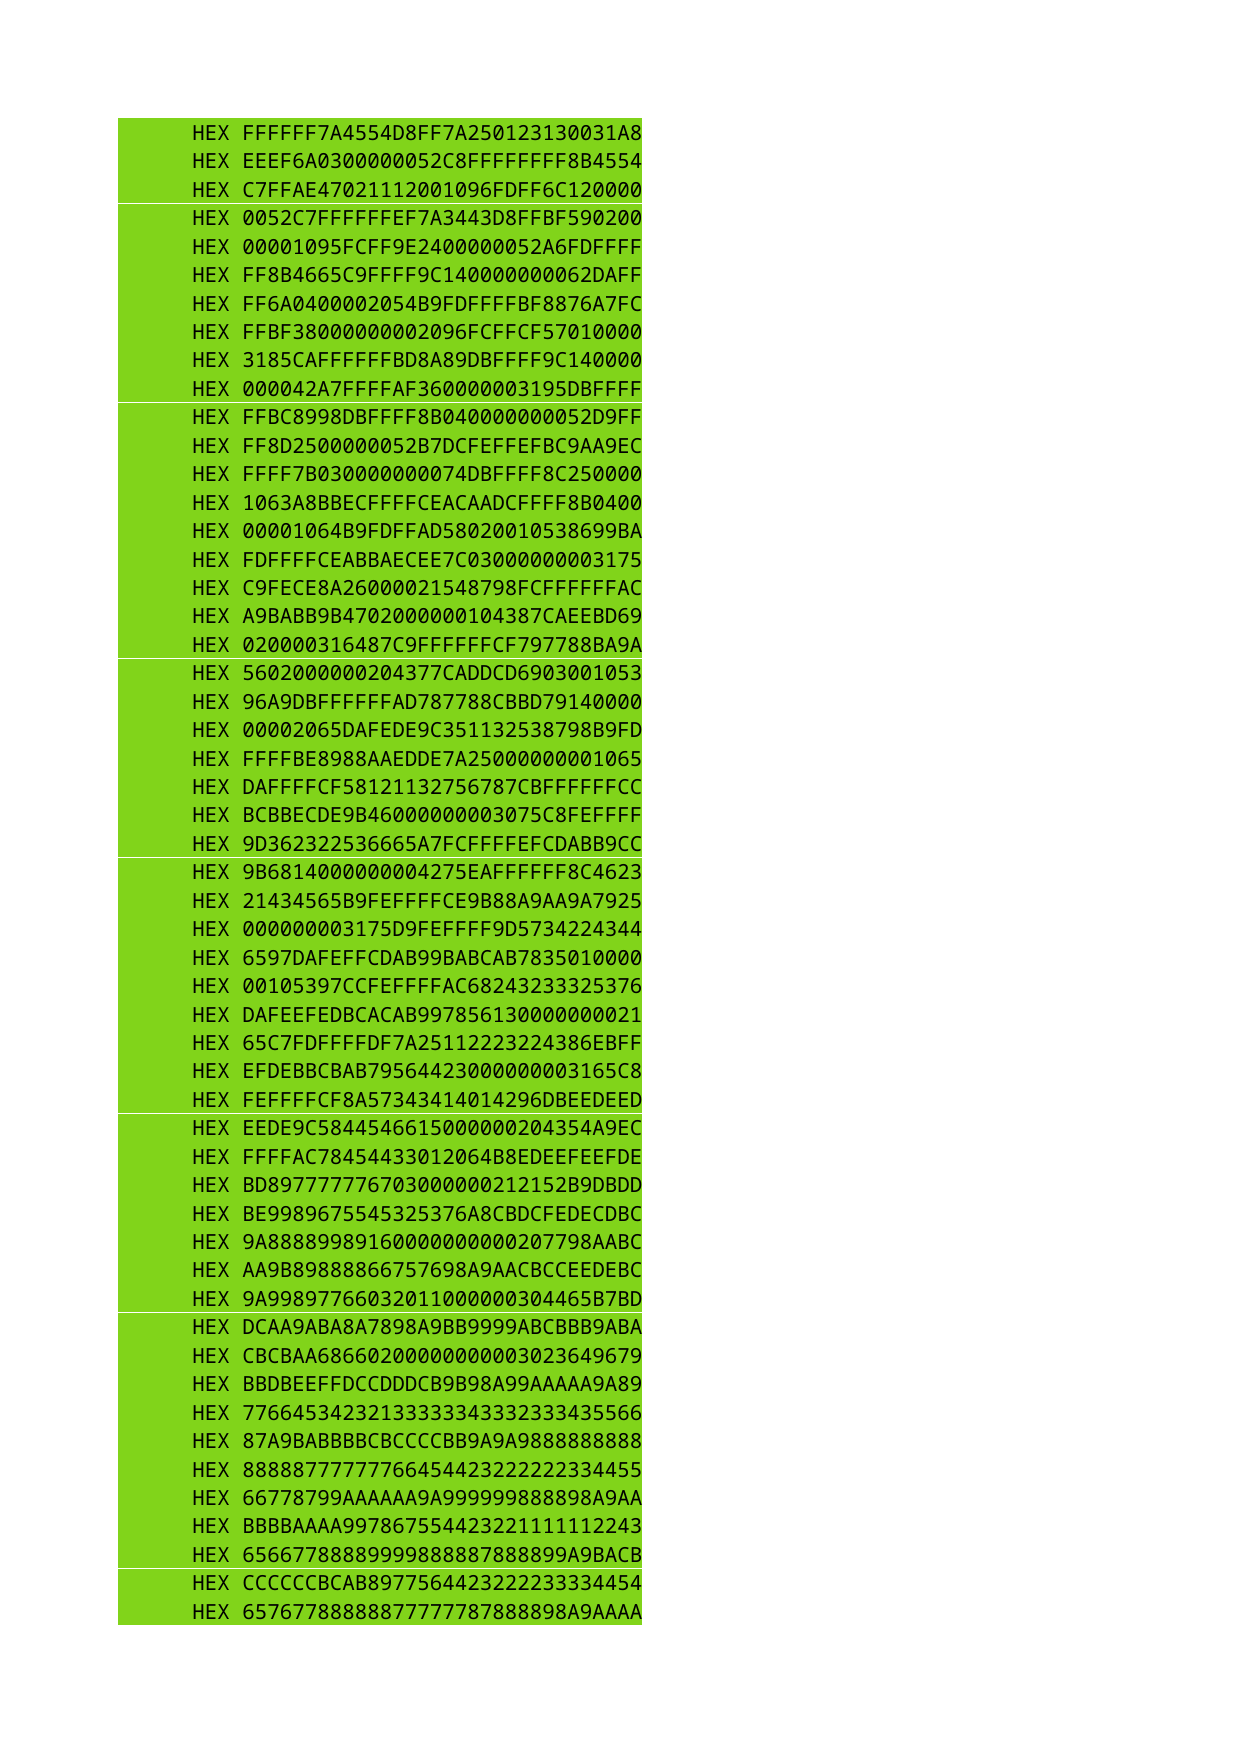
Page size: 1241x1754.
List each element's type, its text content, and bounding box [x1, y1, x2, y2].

text HEX BE9989675545325376A8CBDCFEDECDBC [118, 1199, 1122, 1227]
text HEX EFDEBBCBAB79564423000000003165C8 [118, 1057, 1122, 1085]
text HEX 65C7FDFFFFDF7A25112223224386EBFF [118, 1028, 1122, 1057]
text HEX 5602000000204377CADDCD6903001053 [118, 658, 1122, 687]
text HEX 87A9BABBBBCBCCCCBB9A9A9888888888 [118, 1426, 1122, 1455]
text HEX EEEF6A0300000052C8FFFFFFFF8B4554 [118, 147, 1122, 175]
text HEX FF6A0400002054B9FDFFFFBF8876A7FC [118, 289, 1122, 317]
text HEX 9D362322536665A7FCFFFFEFCDABB9CC [118, 829, 1122, 857]
text HEX CCCCCCBCAB8977564423222233334454 [118, 1568, 1122, 1597]
text HEX 9B6814000000004275EAFFFFFF8C4623 [118, 857, 1122, 886]
text HEX 00001095FCFF9E2400000052A6FDFFFF [118, 232, 1122, 260]
text HEX FF8D2500000052B7DCFEFFEFBC9AA9EC [118, 431, 1122, 459]
text HEX 9A88889989160000000000207798AABC [118, 1227, 1122, 1256]
text HEX FFFFFF7A4554D8FF7A250123130031A8 [118, 118, 1122, 147]
text HEX 000000003175D9FEFFFF9D5734224344 [118, 914, 1122, 943]
text HEX 66778799AAAAAA9A999999888898A9AA [118, 1483, 1122, 1512]
text HEX FFFFAC78454433012064B8EDEEFEEFDE [118, 1142, 1122, 1170]
text HEX BCBBECDE9B46000000003075C8FEFFFF [118, 801, 1122, 829]
text HEX FFBC8998DBFFFF8B040000000052D9FF [118, 402, 1122, 431]
text HEX C7FFAE47021112001096FDFF6C120000 [118, 175, 1122, 203]
text HEX BD897777776703000000212152B9DBDD [118, 1170, 1122, 1199]
text HEX 88888777777766454423222222334455 [118, 1455, 1122, 1483]
text HEX 1063A8BBECFFFFCEACAADCFFFF8B0400 [118, 488, 1122, 516]
text HEX DAFEEFEDBCACAB997856130000000021 [118, 1000, 1122, 1028]
text HEX 6597DAFEFFCDAB99BABCAB7835010000 [118, 943, 1122, 971]
text HEX FF8B4665C9FFFF9C140000000062DAFF [118, 260, 1122, 289]
text HEX 0052C7FFFFFFEF7A3443D8FFBF590200 [118, 203, 1122, 232]
text HEX 00105397CCFEFFFFAC68243233325376 [118, 971, 1122, 1000]
text HEX CBCBAA68660200000000003023649679 [118, 1341, 1122, 1369]
text HEX FFFF7B030000000074DBFFFF8C250000 [118, 459, 1122, 488]
text HEX 9A99897766032011000000304465B7BD [118, 1284, 1122, 1312]
text HEX AA9B89888866757698A9AACBCCEEDEBC [118, 1256, 1122, 1284]
text HEX EEDE9C5844546615000000204354A9EC [118, 1113, 1122, 1142]
text HEX 65667788889999888887888899A9BACB [118, 1540, 1122, 1568]
text HEX 65767788888877777787888898A9AAAA [118, 1597, 1122, 1625]
text HEX A9BABB9B4702000000104387CAEEBD69 [118, 602, 1122, 630]
text HEX 00001064B9FDFFAD58020010538699BA [118, 516, 1122, 545]
text HEX 21434565B9FEFFFFCE9B88A9AA9A7925 [118, 886, 1122, 914]
text HEX FFBF38000000002096FCFFCF57010000 [118, 317, 1122, 346]
text HEX 3185CAFFFFFFBD8A89DBFFFF9C140000 [118, 346, 1122, 374]
text HEX BBDBEEFFDCCDDDCB9B98A99AAAAA9A89 [118, 1369, 1122, 1398]
text HEX 00002065DAFEDE9C351132538798B9FD [118, 715, 1122, 744]
text HEX 000042A7FFFFAF360000003195DBFFFF [118, 374, 1122, 402]
text HEX FFFFBE8988AAEDDE7A25000000001065 [118, 744, 1122, 772]
text HEX DAFFFFCF58121132756787CBFFFFFFCC [118, 772, 1122, 801]
text HEX 020000316487C9FFFFFFCF797788BA9A [118, 630, 1122, 658]
text HEX DCAA9ABA8A7898A9BB9999ABCBBB9ABA [118, 1312, 1122, 1341]
text HEX 96A9DBFFFFFFAD787788CBBD79140000 [118, 687, 1122, 715]
text HEX FEFFFFCF8A57343414014296DBEEDEED [118, 1085, 1122, 1113]
text HEX C9FECE8A26000021548798FCFFFFFFAC [118, 573, 1122, 602]
text HEX FDFFFFCEABBAECEE7C03000000003175 [118, 545, 1122, 573]
text HEX BBBBAAAA997867554423221111112243 [118, 1512, 1122, 1540]
text HEX 77664534232133333343332333435566 [118, 1398, 1122, 1426]
